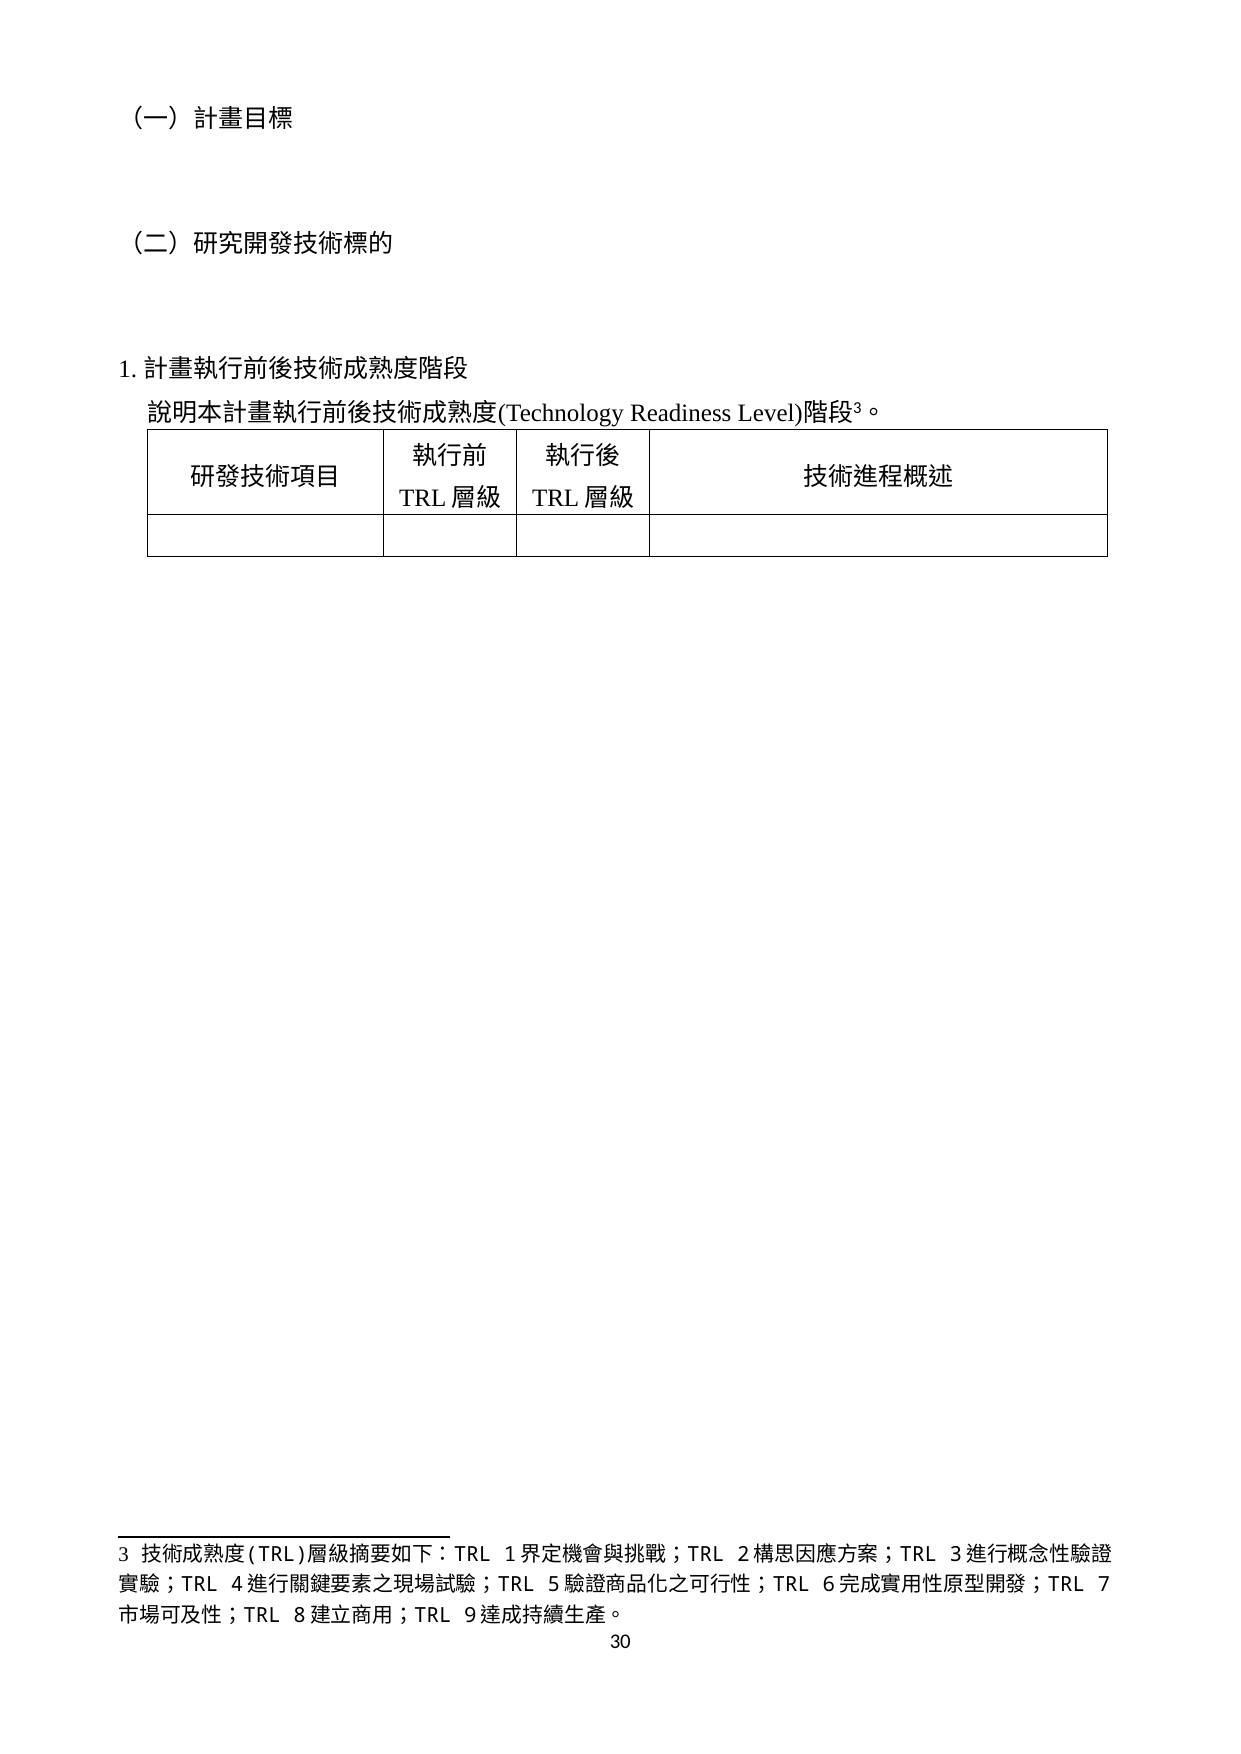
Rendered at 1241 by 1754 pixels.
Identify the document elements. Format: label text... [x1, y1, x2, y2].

text （二）研究開發技術標的 [118, 200, 1122, 262]
text 1. 計畫執行前後技術成熟度階段 [118, 325, 1122, 387]
table_cell [384, 515, 516, 556]
text 說明本計畫執行前後技術成熟度(Technology Readiness Level)階段。 [148, 387, 1122, 429]
table_header 研發技術項目 [148, 430, 383, 513]
table_header 技術進程概述 [650, 430, 1107, 513]
table_cell [148, 515, 383, 556]
table_header 執行後TRL層級 [517, 430, 649, 513]
text 技術成熟度(TRL)層級摘要如下：TRL 1界定機會與挑戰；TRL 2構思因應方案；TRL 3進行概念性驗證實驗；TRL 4進行關鍵要素之現場試驗；TRL 5驗證商品化之可行性；TRL 6完成實用性原型開發；TRL 7市場可及性；TRL 8建立商用；TRL 9達成持續生產。 [118, 1537, 1122, 1628]
text （一）計畫目標 [118, 75, 1122, 137]
table_cell [650, 515, 1107, 556]
table_header 執行前TRL層級 [384, 430, 516, 513]
table_cell [517, 515, 649, 556]
